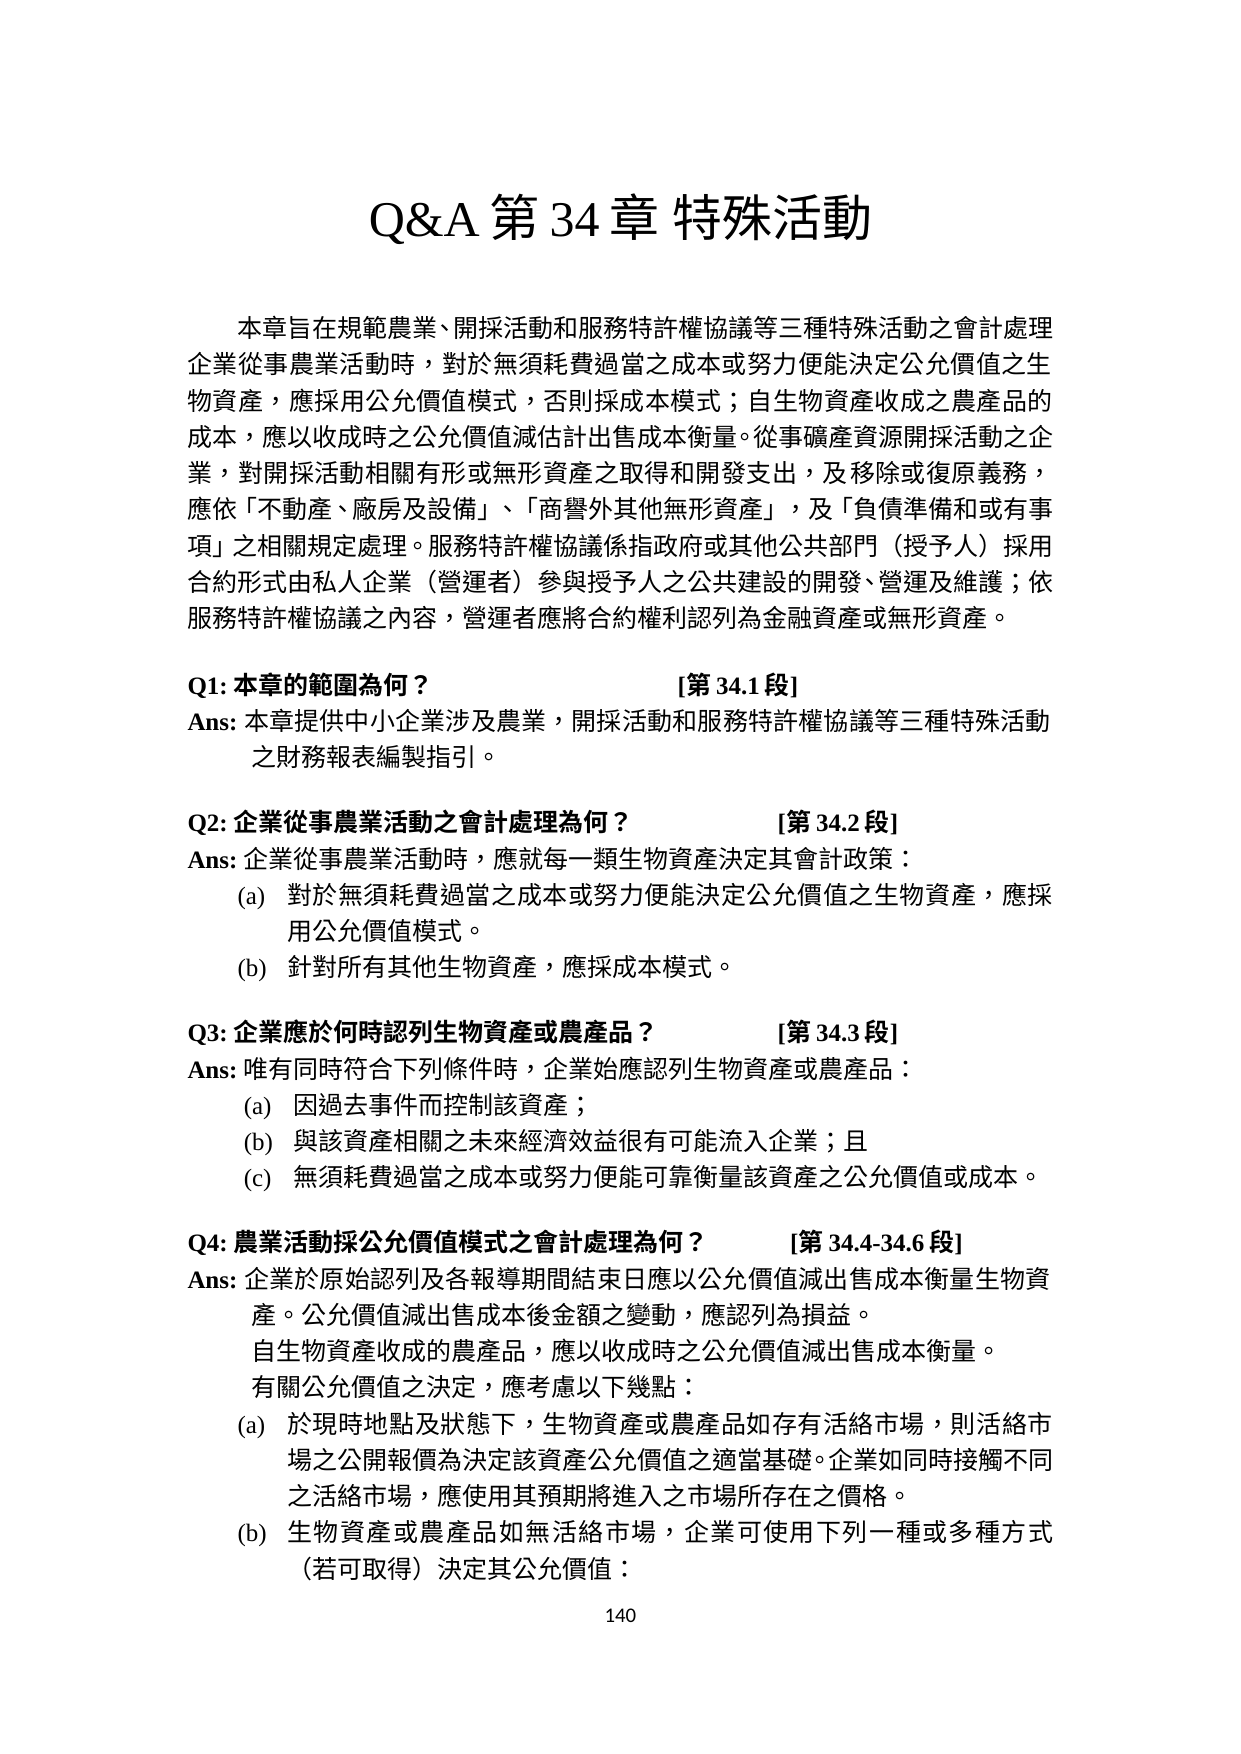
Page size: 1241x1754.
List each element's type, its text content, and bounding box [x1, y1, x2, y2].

text Ans: 本章提供中小企業涉及農業，開採活動和服務特許權協議等三種特殊活動之財務報表編製指引。 [187, 702, 1053, 774]
list 針對所有其他生物資產，應採成本模式。 [237, 948, 1053, 984]
text Q1: 本章的範圍為何？ [第34.1段] [187, 665, 1053, 702]
text Q2: 企業從事農業活動之會計處理為何？ [第34.2段] [187, 803, 1053, 839]
text 本章旨在規範農業、開採活動和服務特許權協議等三種特殊活動之會計處理。企業從事農業活動時，對於無須耗費過當之成本或努力便能決定公允價值之生物資產，應採用公允價值模式，否則採成本模式；自生物資產收成之農產品的成本，應以收成時之公允價值減估計出售成本衡量。從事礦產資源開採活動之企業，對開採活動相關有形或無形資產之取得和開發支出，及移除或復原義務，應依「不動產、廠房及設備」、「商譽外其他無形資產」，及「負債準備和或有事項」之相關規定處理。服務特許權協議係指政府或其他公共部門（授予人）採用合約形式由私人企業（營運者）參與授予人之公共建設的開發、營運及維護；依服務特許權協議之內容，營運者應將合約權利認列為金融資產或無形資產。 [187, 309, 1053, 635]
text 有關公允價值之決定，應考慮以下幾點： [251, 1368, 1053, 1404]
list 因過去事件而控制該資產； [243, 1085, 1053, 1122]
list 生物資產或農產品如無活絡市場，企業可使用下列一種或多種方式（若可取得）決定其公允價值： [237, 1513, 1053, 1585]
text 自生物資產收成的農產品，應以收成時之公允價值減出售成本衡量。 [251, 1332, 1053, 1368]
text Ans: 企業於原始認列及各報導期間結束日應以公允價值減出售成本衡量生物資產。公允價值減出售成本後金額之變動，應認列為損益。 [187, 1259, 1053, 1332]
text Ans: 企業從事農業活動時，應就每一類生物資產決定其會計政策： [187, 839, 1053, 875]
list 對於無須耗費過當之成本或努力便能決定公允價值之生物資產，應採用公允價值模式。 [237, 875, 1053, 948]
list 於現時地點及狀態下，生物資產或農產品如存有活絡市場，則活絡市場之公開報價為決定該資產公允價值之適當基礎。企業如同時接觸不同之活絡市場，應使用其預期將進入之市場所存在之價格。 [237, 1404, 1053, 1513]
text Q4: 農業活動採公允價值模式之會計處理為何？ [第34.4-34.6段] [187, 1223, 1053, 1259]
text Ans: 唯有同時符合下列條件時，企業始應認列生物資產或農產品： [187, 1049, 1053, 1085]
text Q&A 第34章 特殊活動 [187, 179, 1053, 251]
list 無須耗費過當之成本或努力便能可靠衡量該資產之公允價值或成本。 [243, 1158, 1053, 1194]
list 與該資產相關之未來經濟效益很有可能流入企業；且 [243, 1122, 1053, 1158]
text Q3: 企業應於何時認列生物資產或農產品？ [第34.3段] [187, 1013, 1053, 1049]
